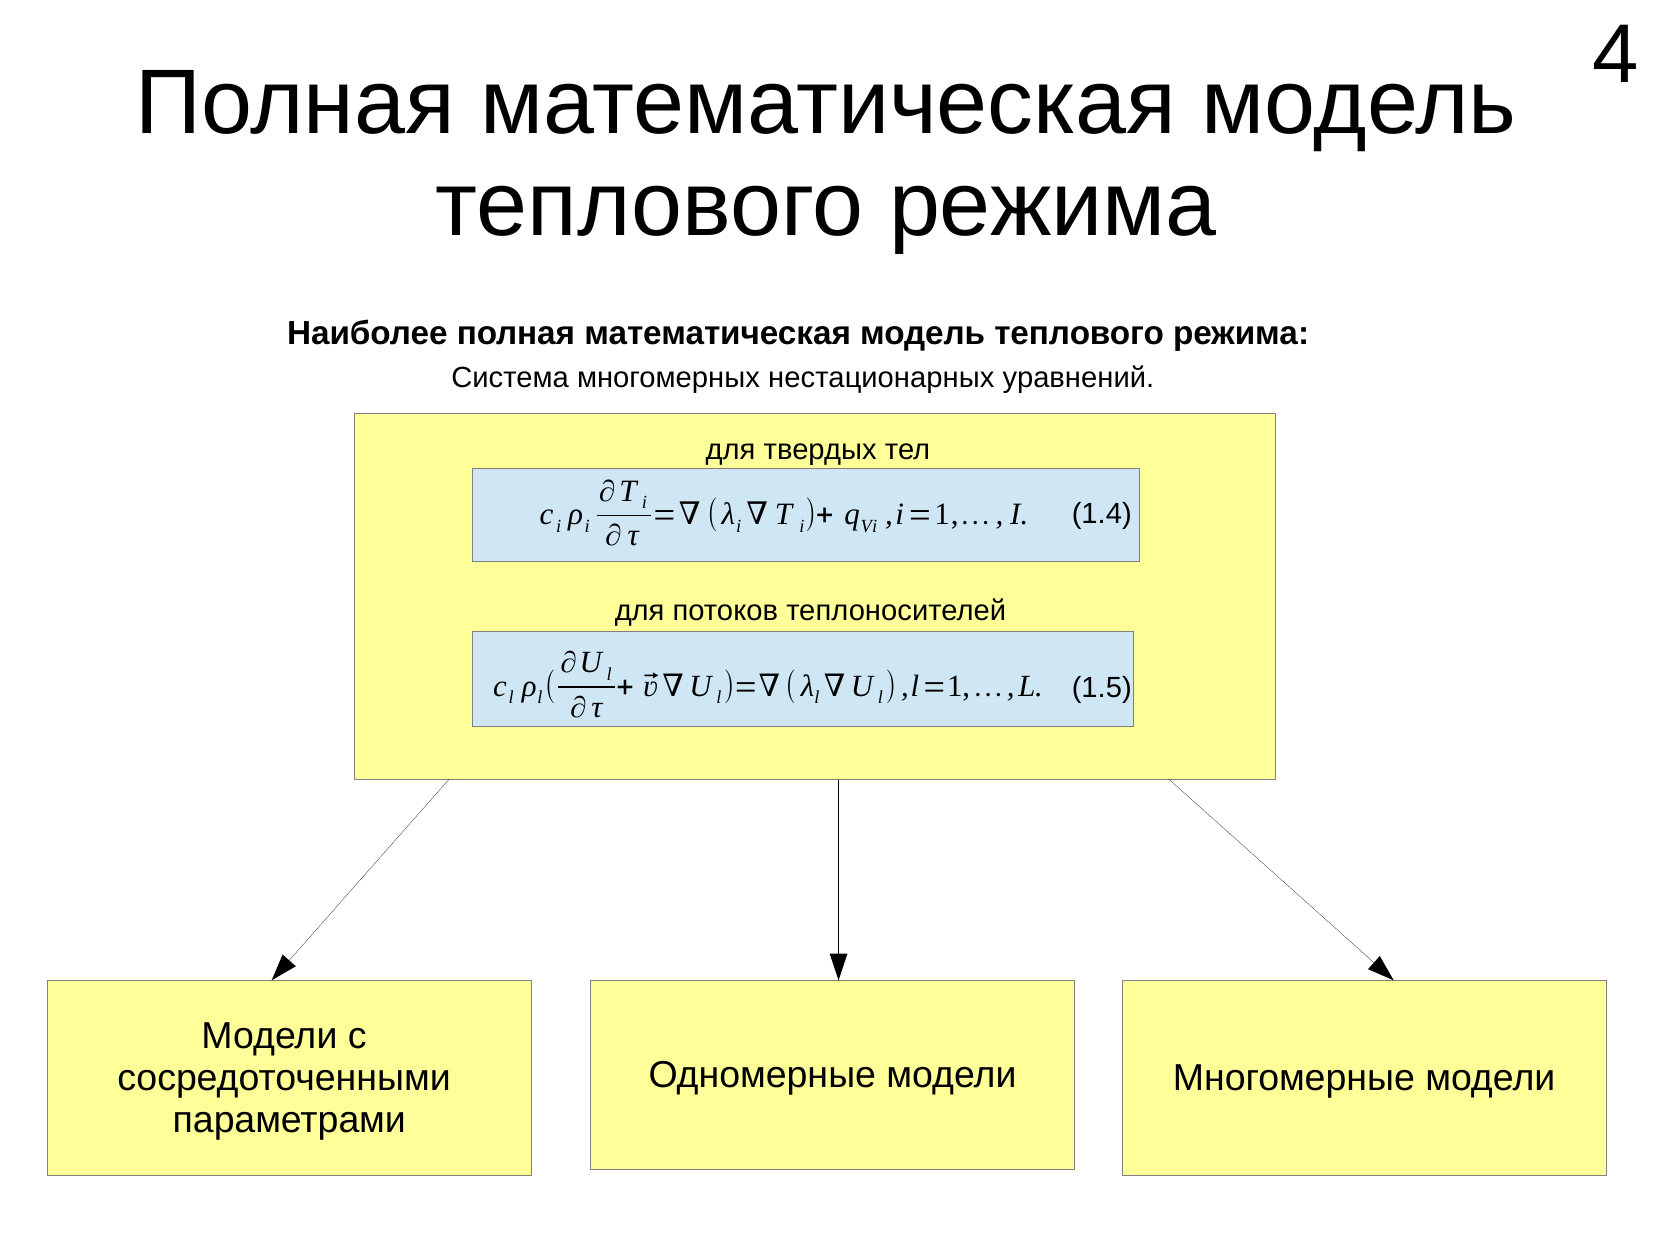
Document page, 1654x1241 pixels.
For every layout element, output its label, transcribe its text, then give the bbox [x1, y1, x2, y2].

text_box (1.5) [1057, 663, 1147, 712]
text_box Наиболее полная математическая модель теплового режима: [272, 307, 1323, 361]
title Полная математическая модель теплового режима [82, 49, 1571, 257]
text_box [354, 413, 1276, 780]
picture [531, 473, 1040, 557]
text_box Система многомерных нестационарных уравнений. [436, 353, 1170, 402]
text_box Многомерные модели [1122, 980, 1607, 1176]
text_box для твердых тел [690, 425, 946, 473]
text_box Одномерные модели [590, 980, 1075, 1170]
text_box Модели с сосредоточенными параметрами [47, 980, 532, 1176]
picture [485, 645, 1052, 724]
text_box для потоков теплоносителей [600, 586, 1022, 634]
text_box (1.4) [1057, 490, 1147, 538]
text_box 4 [1577, 0, 1654, 108]
